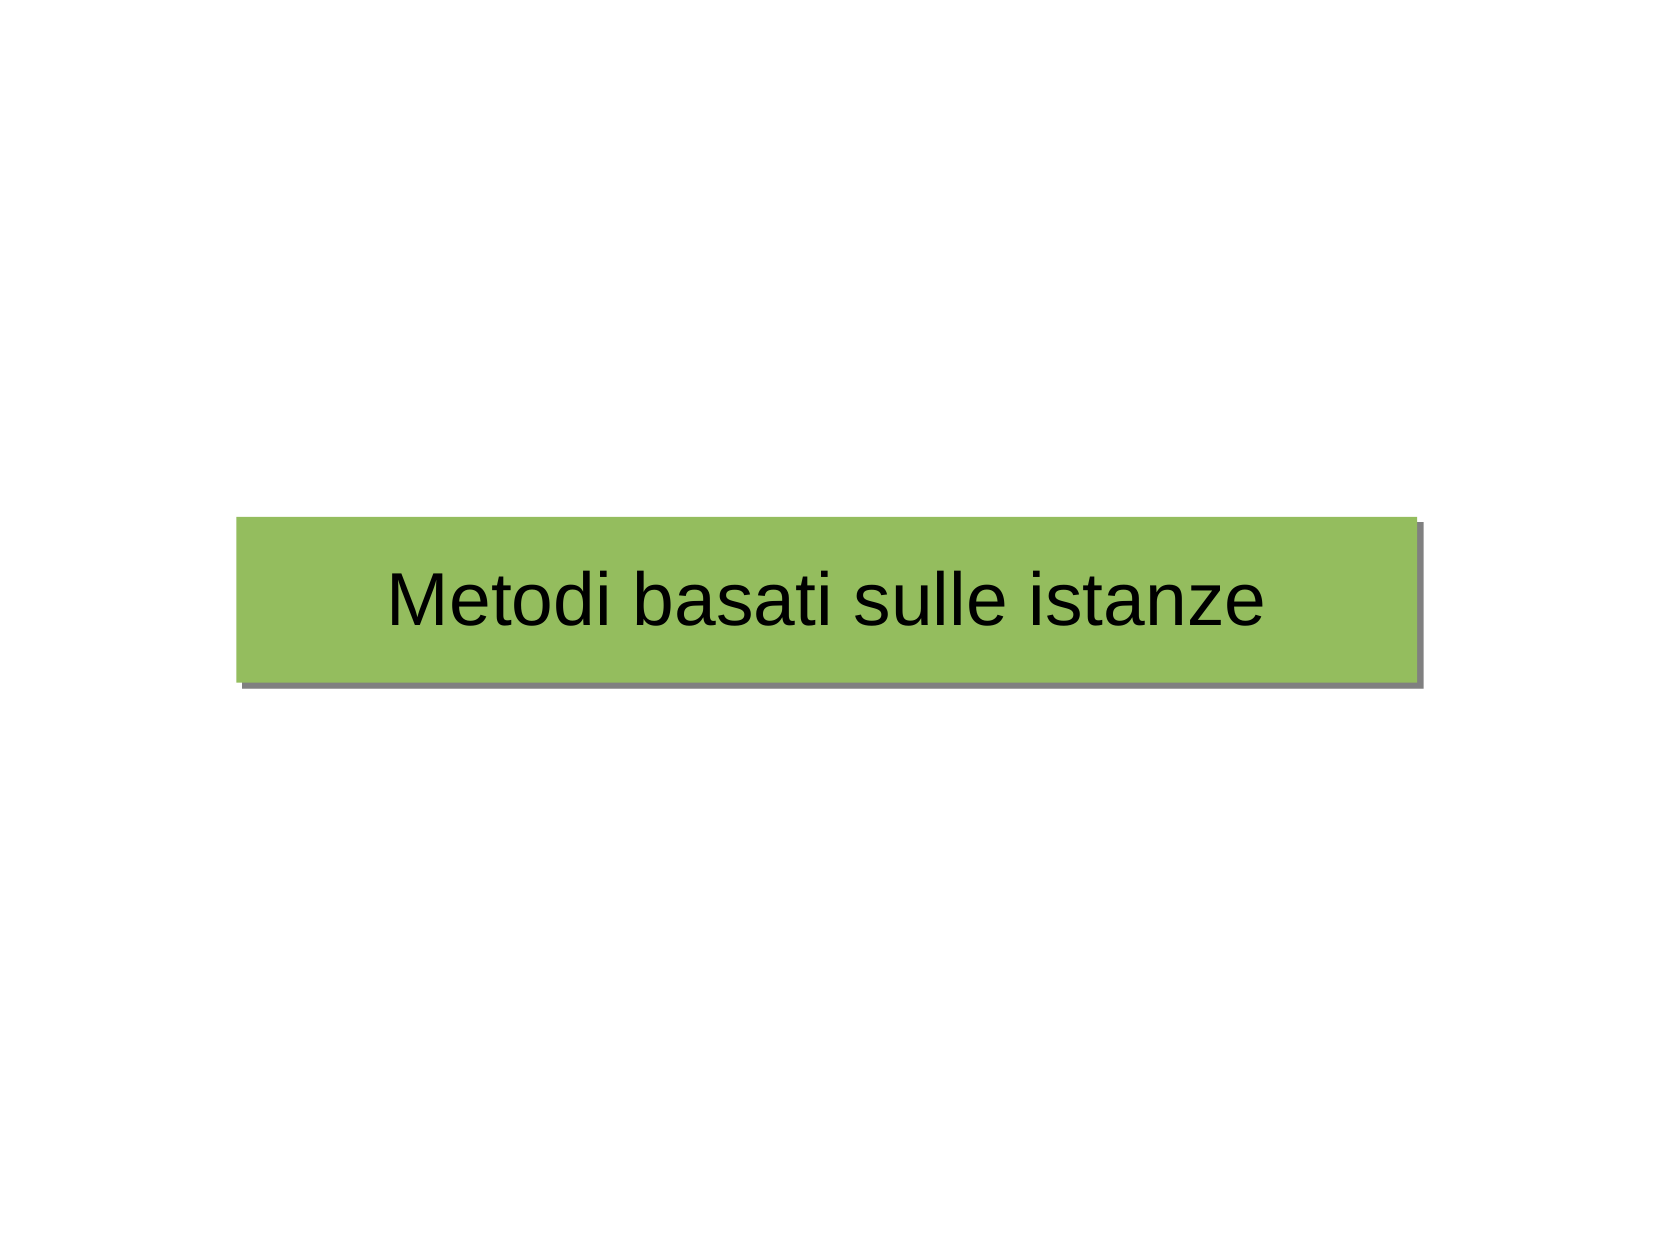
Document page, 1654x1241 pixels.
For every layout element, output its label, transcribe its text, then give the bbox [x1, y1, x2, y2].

text_box Metodi basati sulle istanze [236, 516, 1418, 683]
